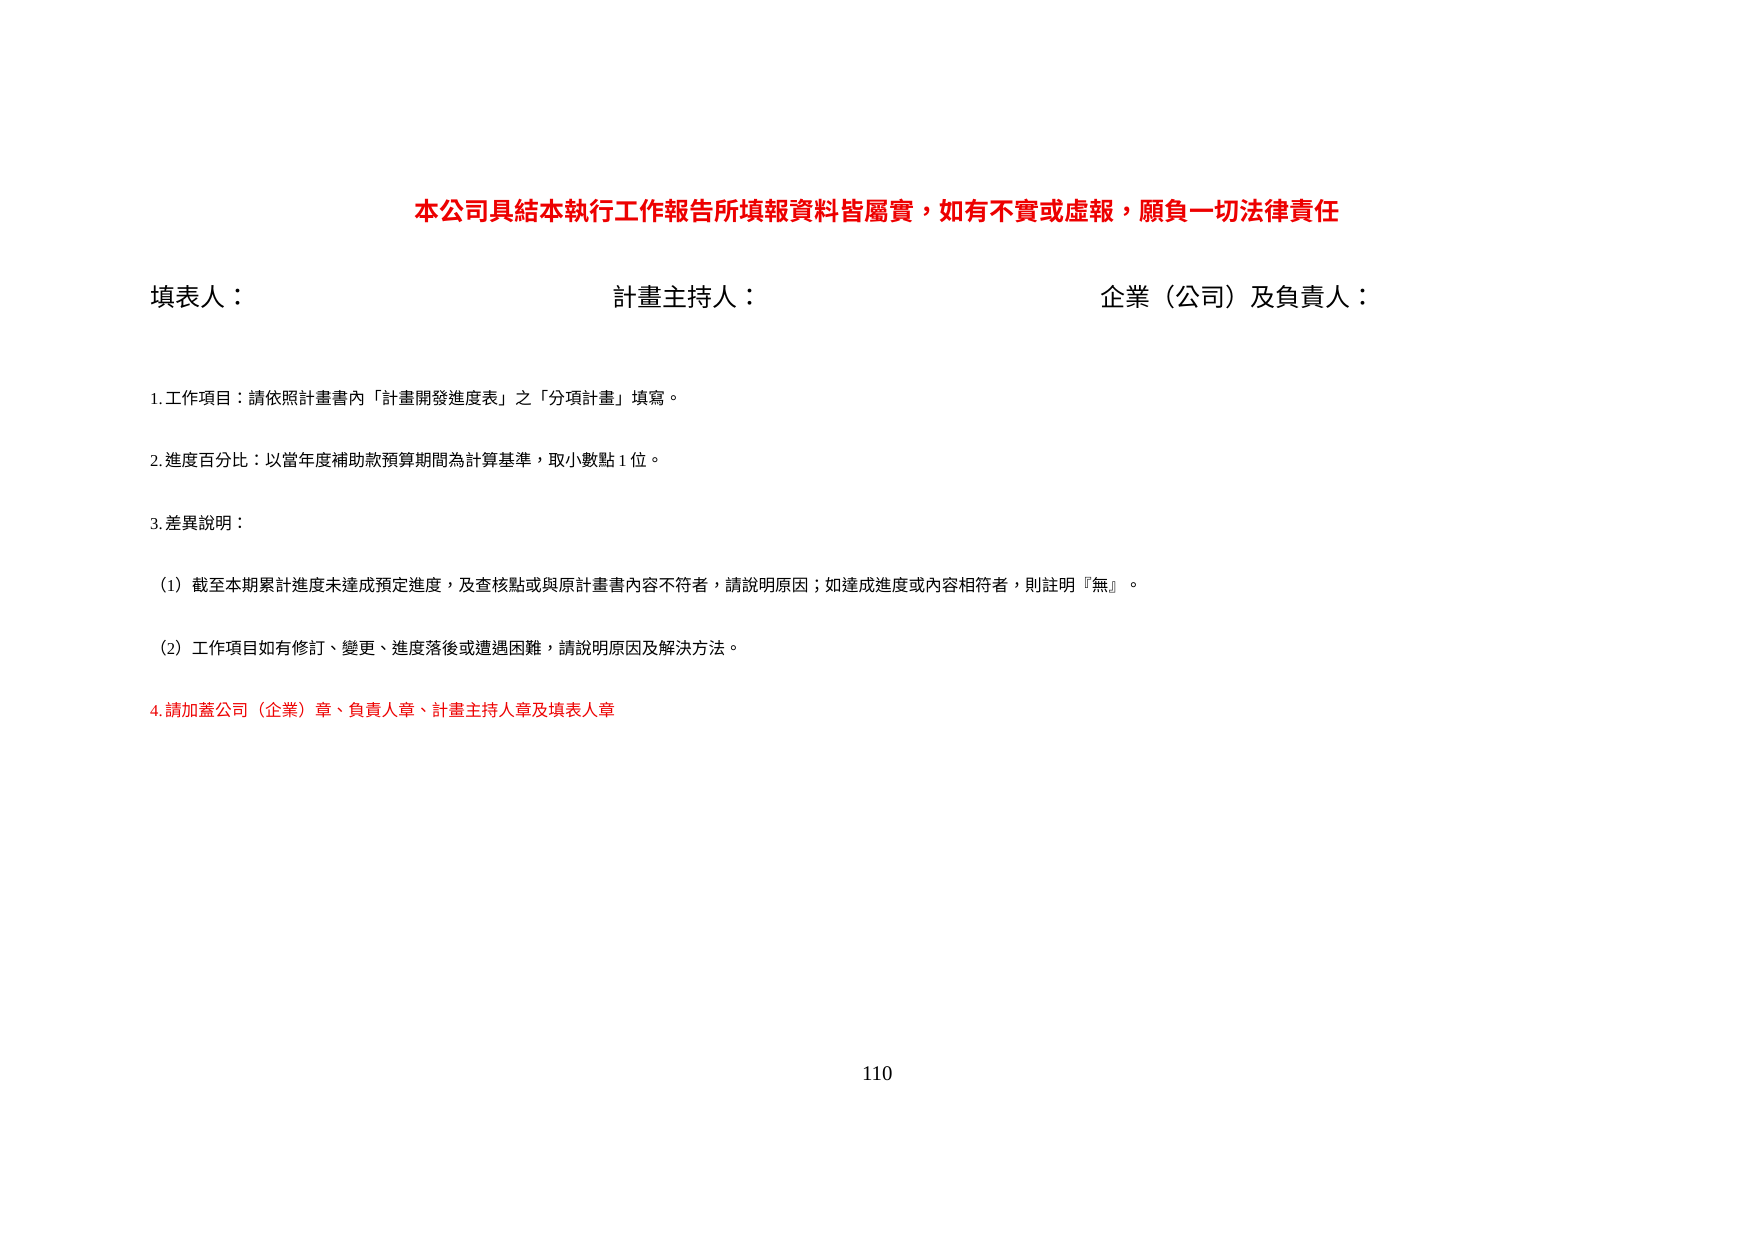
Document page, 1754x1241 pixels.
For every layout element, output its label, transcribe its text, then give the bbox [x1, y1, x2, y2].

list 進度百分比：以當年度補助款預算期間為計算基準，取小數點1位。 [150, 418, 1604, 480]
text 本公司具結本執行工作報告所填報資料皆屬實，如有不實或虛報，願負一切法律責任 [150, 168, 1604, 230]
list 請加蓋公司（企業）章、負責人章、計畫主持人章及填表人章 [150, 668, 1604, 730]
text （1）截至本期累計進度未達成預定進度，及查核點或與原計畫書內容不符者，請說明原因；如達成進度或內容相符者，則註明『無』。 [150, 543, 1604, 605]
list 工作項目：請依照計畫書內「計畫開發進度表」之「分項計畫」填寫。 [150, 355, 1604, 418]
text （2）工作項目如有修訂、變更、進度落後或遭遇困難，請說明原因及解決方法。 [150, 605, 1604, 668]
list 差異說明： [150, 480, 1604, 543]
text 填表人： 計畫主持人： 企業（公司）及負責人： [150, 272, 1604, 314]
